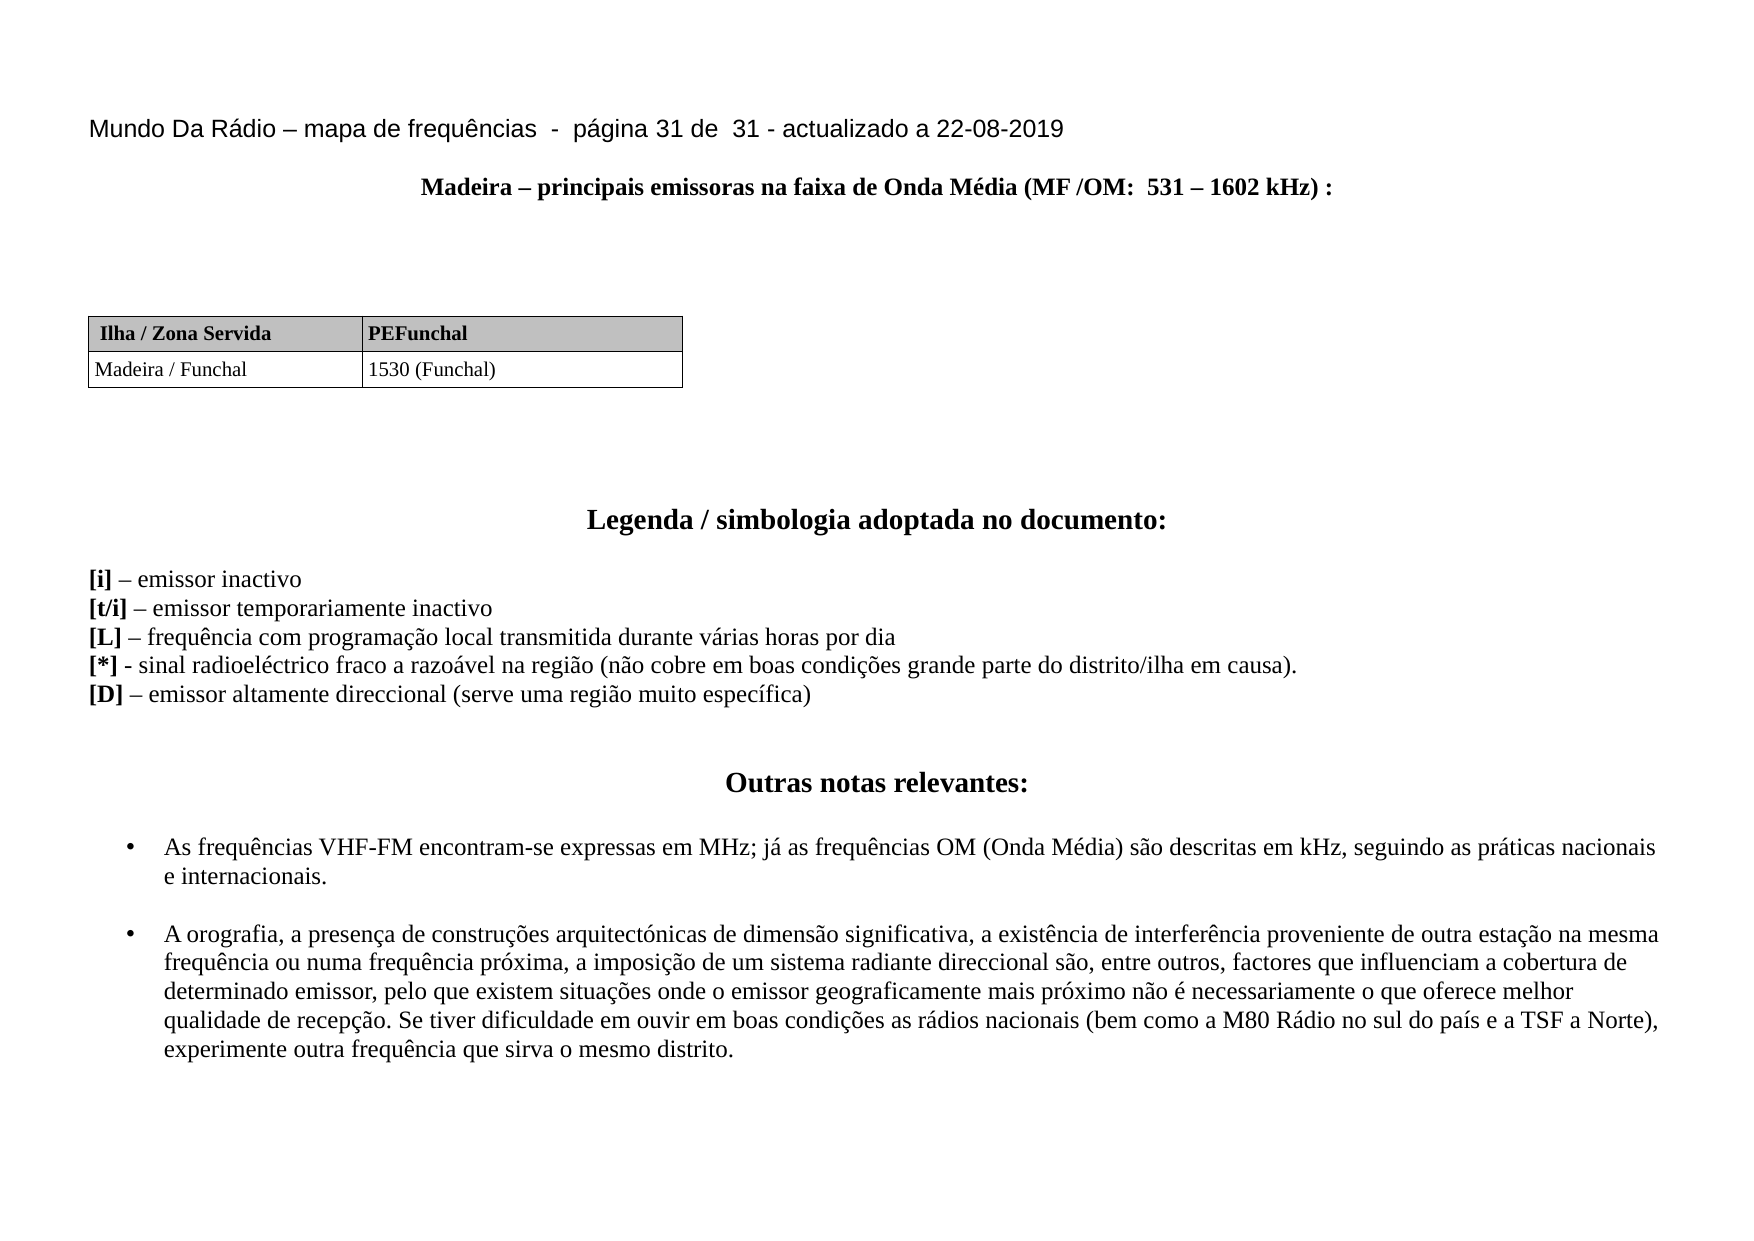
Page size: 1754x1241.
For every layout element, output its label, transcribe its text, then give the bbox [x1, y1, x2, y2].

list As frequências VHF-FM encontram-se expressas em MHz; já as frequências OM (Onda Média) são descritas em kHz, seguindo as práticas nacionais e internacionais. [126, 832, 1665, 890]
table_header PEFunchal [363, 317, 682, 351]
text Outras notas relevantes: [88, 765, 1665, 799]
text [L] – frequência com programação local transmitida durante várias horas por dia [88, 622, 1665, 650]
text [D] – emissor altamente direccional (serve uma região muito específica) [88, 679, 1665, 708]
text [*] - sinal radioeléctrico fraco a razoável na região (não cobre em boas condições grande parte do distrito/ilha em causa). [88, 650, 1665, 679]
text Legenda / simbologia adoptada no documento: [88, 502, 1665, 535]
table_cell Madeira / Funchal [89, 352, 362, 387]
table_cell 1530 (Funchal) [363, 352, 682, 387]
text [i] – emissor inactivo [88, 564, 1665, 593]
list A orografia, a presença de construções arquitectónicas de dimensão significativa, a existência de interferência proveniente de outra estação na mesma frequência ou numa frequência próxima, a imposição de um sistema radiante direccional são, entre outros, factores que influenciam a cobertura de determinado emissor, pelo que existem situações onde o emissor geograficamente mais próximo não é necessariamente o que oferece melhor qualidade de recepção. Se tiver dificuldade em ouvir em boas condições as rádios nacionais (bem como a M80 Rádio no sul do país e a TSF a Norte), experimente outra frequência que sirva o mesmo distrito. [126, 919, 1665, 1062]
text [t/i] – emissor temporariamente inactivo [88, 593, 1665, 622]
text Madeira – principais emissoras na faixa de Onda Média (MF /OM: 531 – 1602 kHz) : [88, 172, 1665, 201]
table_header Ilha / Zona Servida [89, 317, 362, 351]
